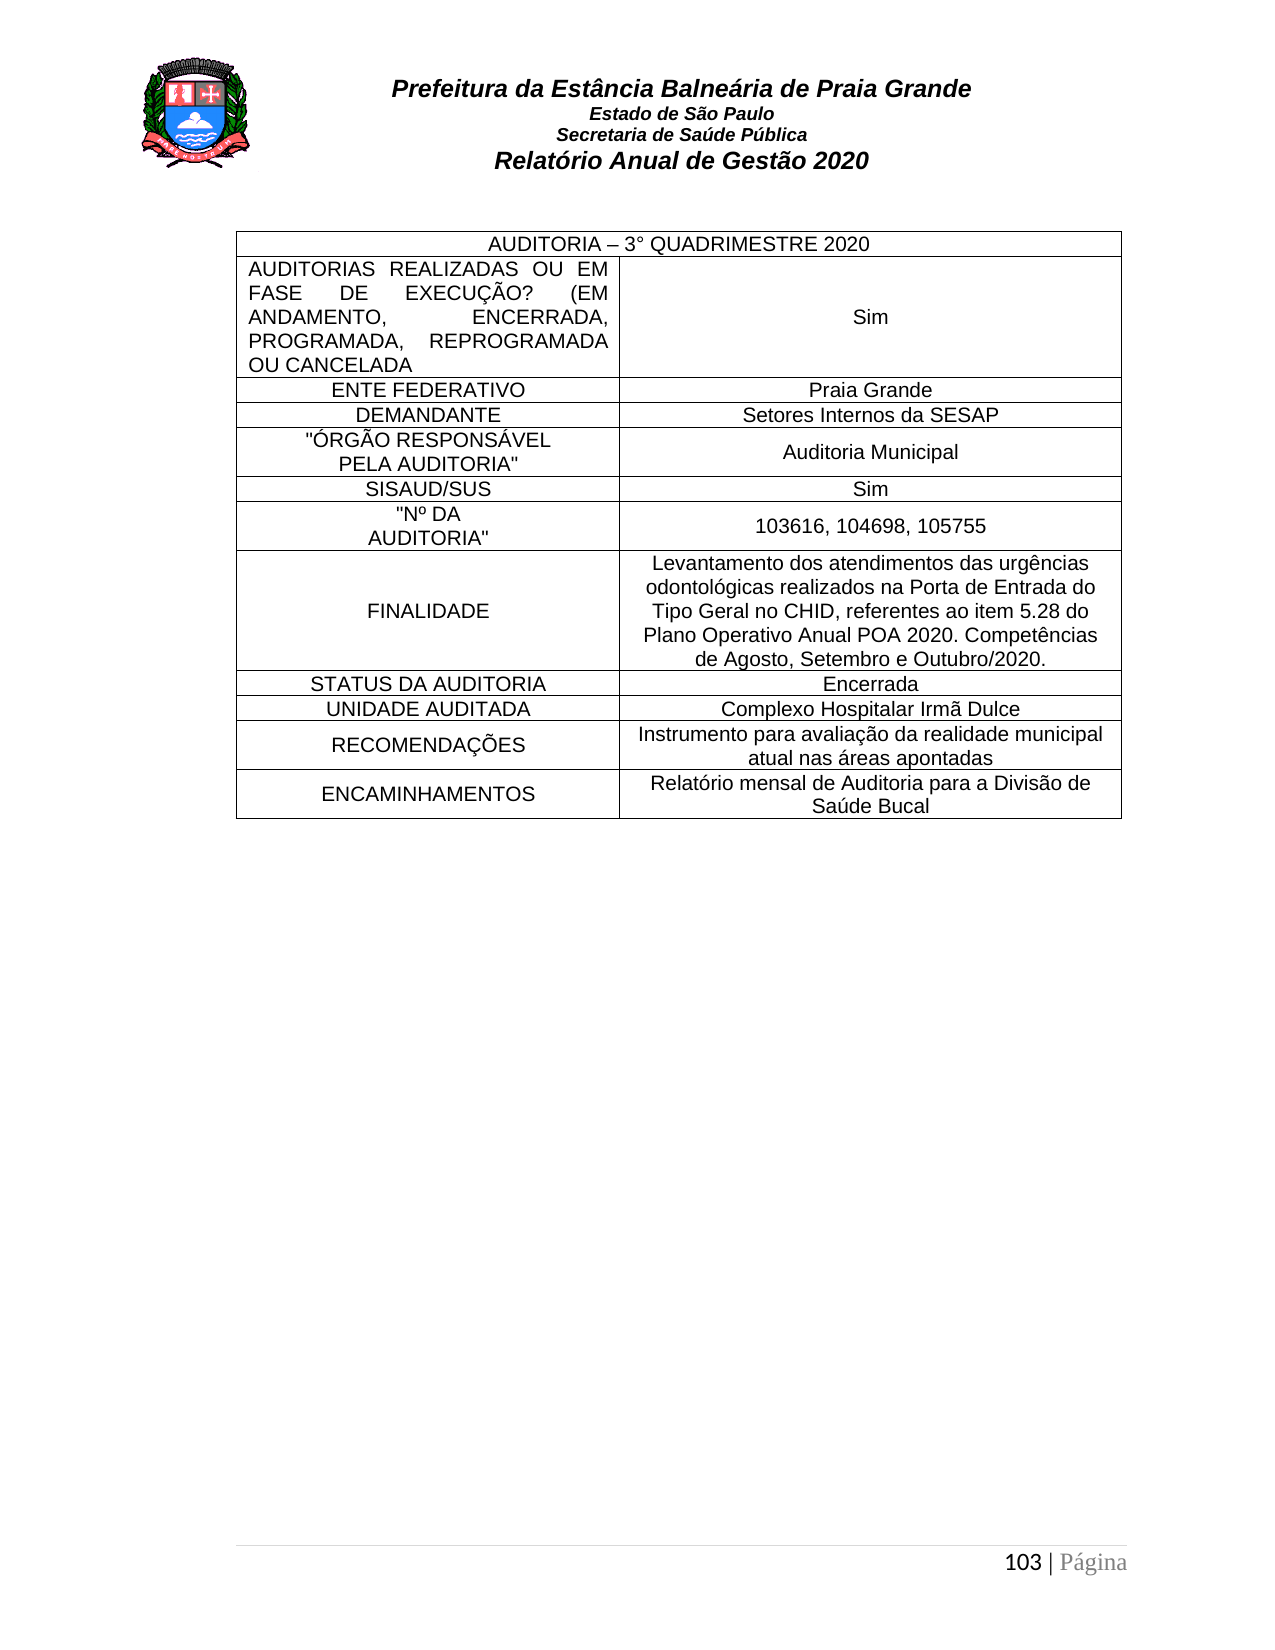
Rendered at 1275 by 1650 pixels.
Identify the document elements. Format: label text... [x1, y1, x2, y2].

table_cell Sim [620, 257, 1121, 377]
picture [132, 55, 259, 172]
table_cell 103616, 104698, 105755 [620, 502, 1121, 549]
table_cell AUDITORIAS REALIZADAS OU EM FASE DE EXECUÇÃO? (EM ANDAMENTO, ENCERRADA, PROGRAMADA, REPROGRAMADA OU CANCELADA [237, 257, 619, 377]
table_cell Sim [620, 477, 1121, 501]
table_cell FINALIDADE [237, 551, 619, 670]
table_cell Relatório mensal de Auditoria para a Divisão de Saúde Bucal [620, 770, 1121, 818]
table_cell Praia Grande [620, 378, 1121, 402]
table_header AUDITORIA – 3° QUADRIMESTRE 2020 [237, 232, 1121, 256]
table_cell SISAUD/SUS [237, 477, 619, 501]
table_cell Auditoria Municipal [620, 428, 1121, 476]
table_cell "Nº DA AUDITORIA" [237, 502, 619, 549]
table_cell Encerrada [620, 671, 1121, 695]
table_cell "ÓRGÃO RESPONSÁVEL PELA AUDITORIA" [237, 428, 619, 476]
table_cell RECOMENDAÇÕES [237, 721, 619, 769]
table_cell ENCAMINHAMENTOS [237, 770, 619, 818]
table_cell STATUS DA AUDITORIA [237, 671, 619, 695]
table_cell DEMANDANTE [237, 403, 619, 427]
table_cell ENTE FEDERATIVO [237, 378, 619, 402]
table_cell Setores Internos da SESAP [620, 403, 1121, 427]
table_cell UNIDADE AUDITADA [237, 696, 619, 720]
table_cell Complexo Hospitalar Irmã Dulce [620, 696, 1121, 720]
table_cell Instrumento para avaliação da realidade municipal atual nas áreas apontadas [620, 721, 1121, 769]
table_cell Levantamento dos atendimentos das urgências odontológicas realizados na Porta de Entrada do Tipo Geral no CHID, referentes ao item 5.28 do Plano Operativo Anual POA 2020. Competências de Agosto, Setembro e Outubro/2020. [620, 551, 1121, 670]
